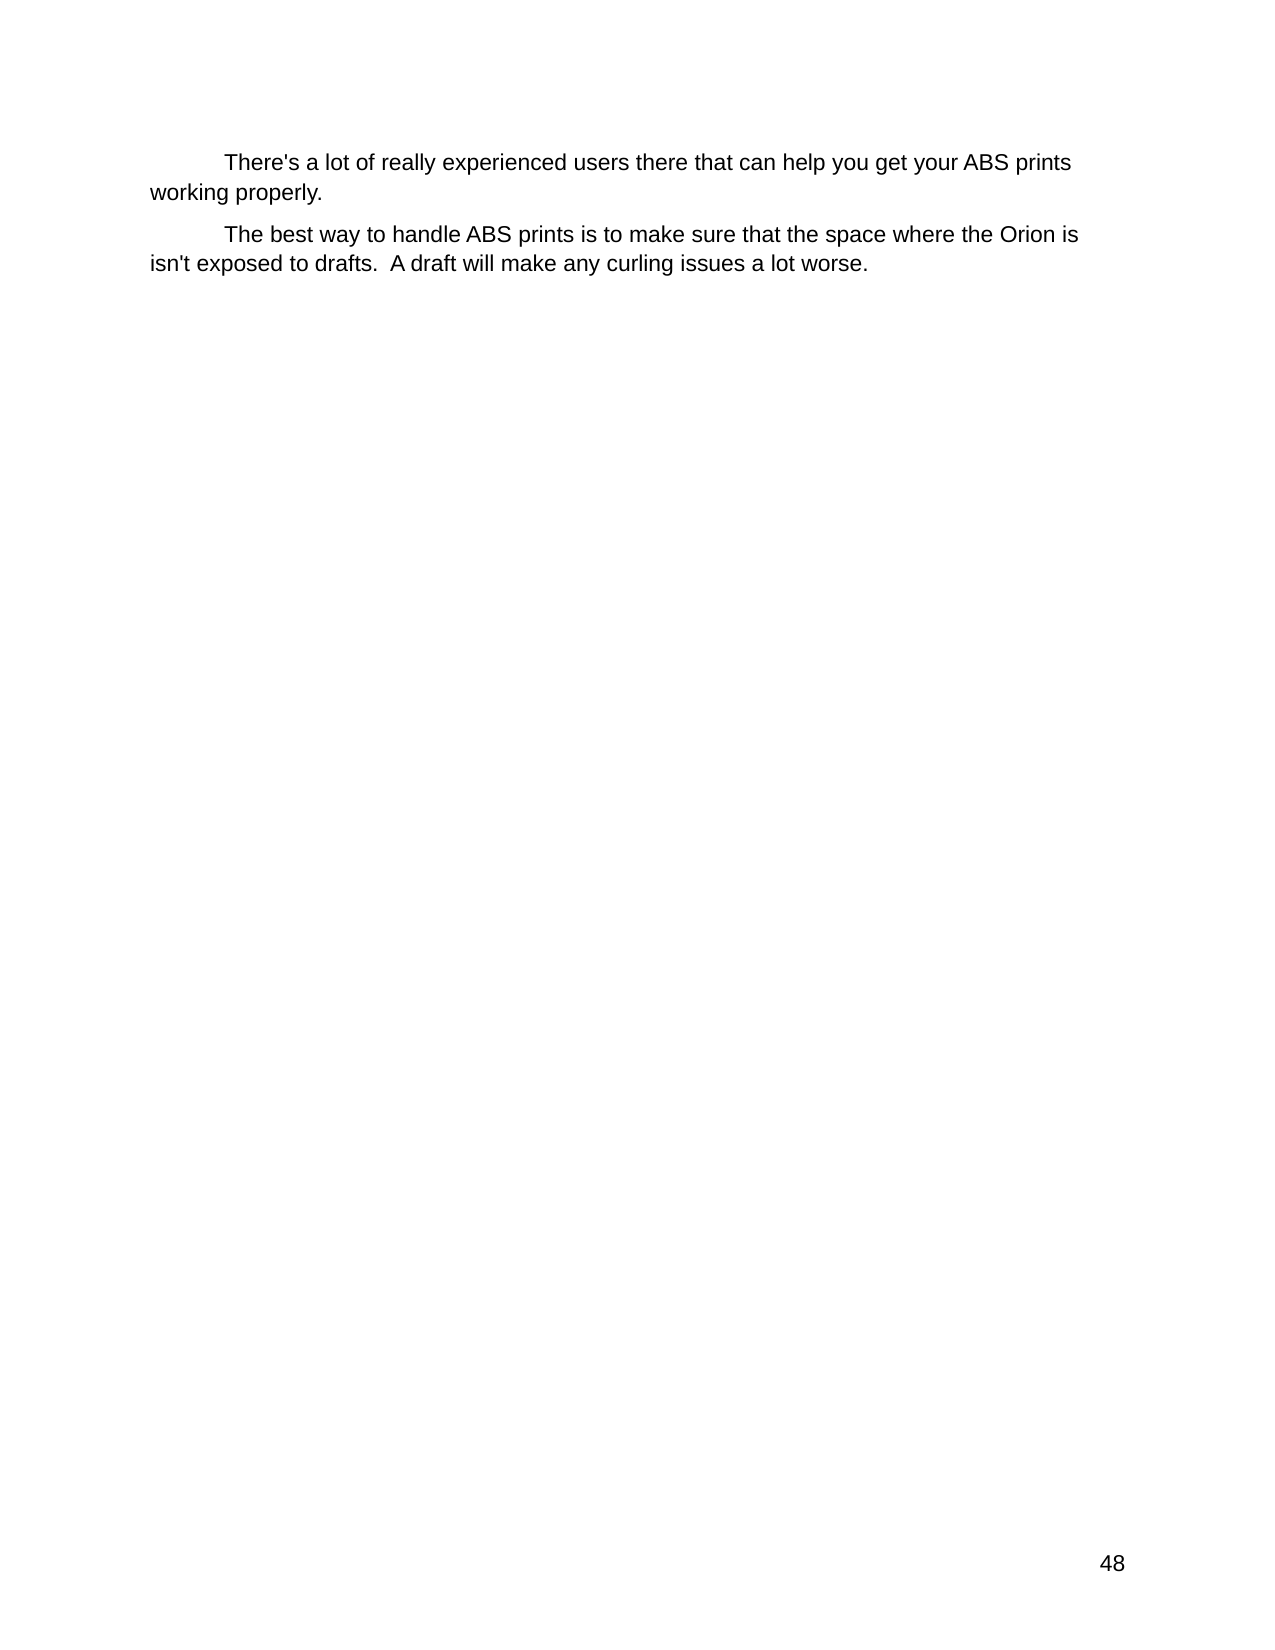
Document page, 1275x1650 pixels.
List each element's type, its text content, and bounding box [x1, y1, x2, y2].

text There's a lot of really experienced users there that can help you get your ABS prints working properly. [150, 150, 1125, 205]
text The best way to handle ABS prints is to make sure that the space where the Orion is isn't exposed to drafts. A draft will make any curling issues a lot worse. [150, 221, 1125, 276]
